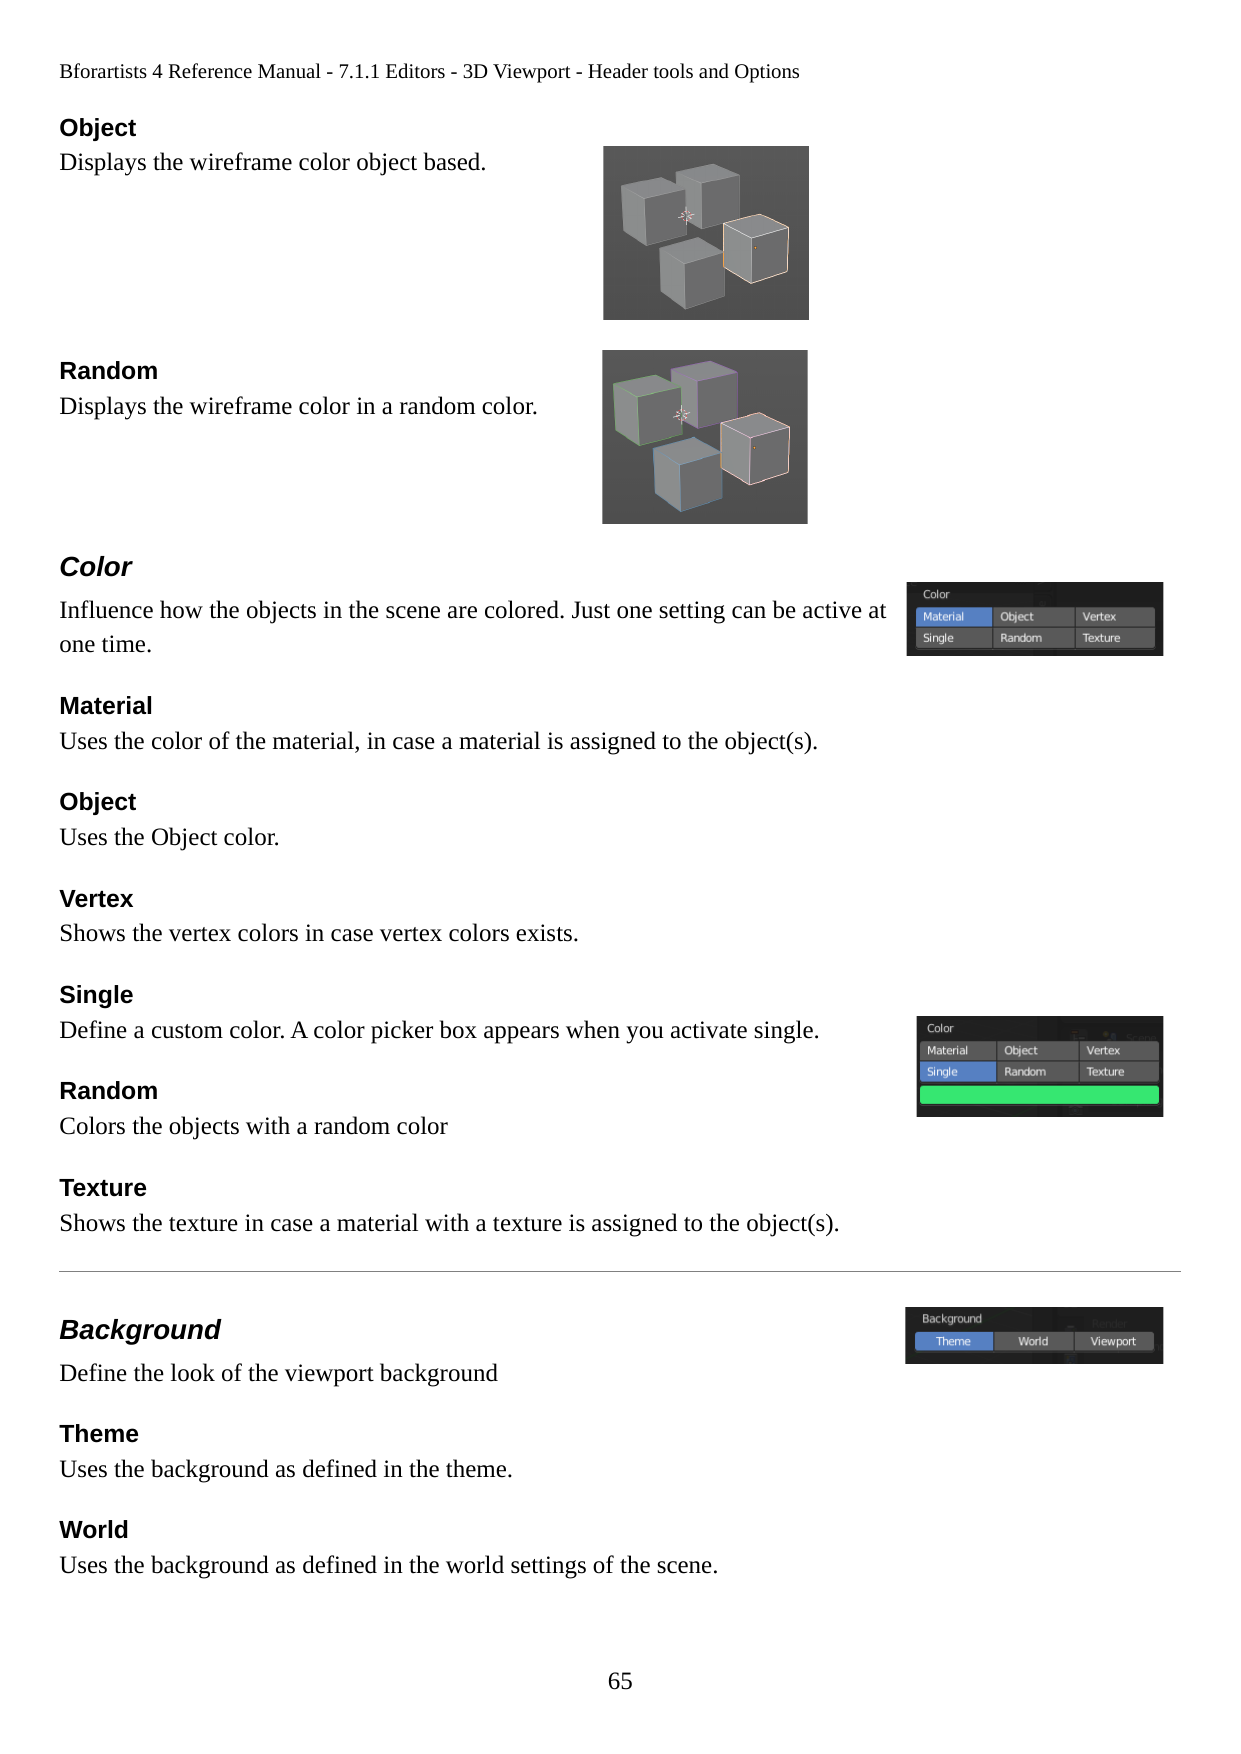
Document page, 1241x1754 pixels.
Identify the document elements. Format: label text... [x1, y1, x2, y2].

subtitle [1164, 1313, 1181, 1345]
subtitle Theme [59, 1419, 1181, 1448]
subtitle Vertex [59, 884, 1181, 912]
picture [602, 350, 808, 524]
subtitle Random [59, 1076, 916, 1105]
text Uses the background as defined in the world settings of the scene. [59, 1550, 1181, 1579]
subtitle Object [59, 113, 1181, 141]
subtitle Color [59, 551, 1181, 582]
subtitle Object [59, 787, 1181, 816]
text Define the look of the viewport background [59, 1358, 1181, 1386]
text Displays the wireframe color in a random color. [59, 391, 602, 420]
text Define a custom color. A color picker box appears when you activate single. [59, 1015, 1181, 1044]
picture [603, 146, 809, 320]
subtitle Single [59, 980, 1181, 1009]
text Displays the wireframe color object based. [59, 147, 603, 176]
subtitle World [59, 1516, 1181, 1544]
subtitle [1164, 1076, 1181, 1105]
picture [905, 1307, 1164, 1364]
picture [906, 582, 1164, 656]
subtitle Random [59, 356, 602, 385]
text [809, 147, 1181, 176]
text Shows the texture in case a material with a texture is assigned to the object(s). [59, 1208, 1181, 1236]
text Shows the vertex colors in case vertex colors exists. [59, 918, 1181, 947]
text Colors the objects with a random color [59, 1111, 1181, 1140]
subtitle Background [59, 1313, 905, 1345]
text [808, 391, 1181, 420]
subtitle Texture [59, 1173, 1181, 1201]
text Uses the background as defined in the theme. [59, 1454, 1181, 1483]
text Uses the color of the material, in case a material is assigned to the object(s). [59, 726, 1181, 754]
subtitle Material [59, 691, 1181, 719]
picture [916, 1016, 1164, 1117]
text Influence how the objects in the scene are colored. Just one setting can be active at one time. [59, 595, 1181, 658]
text Uses the Object color. [59, 822, 1181, 851]
subtitle [808, 356, 1181, 385]
